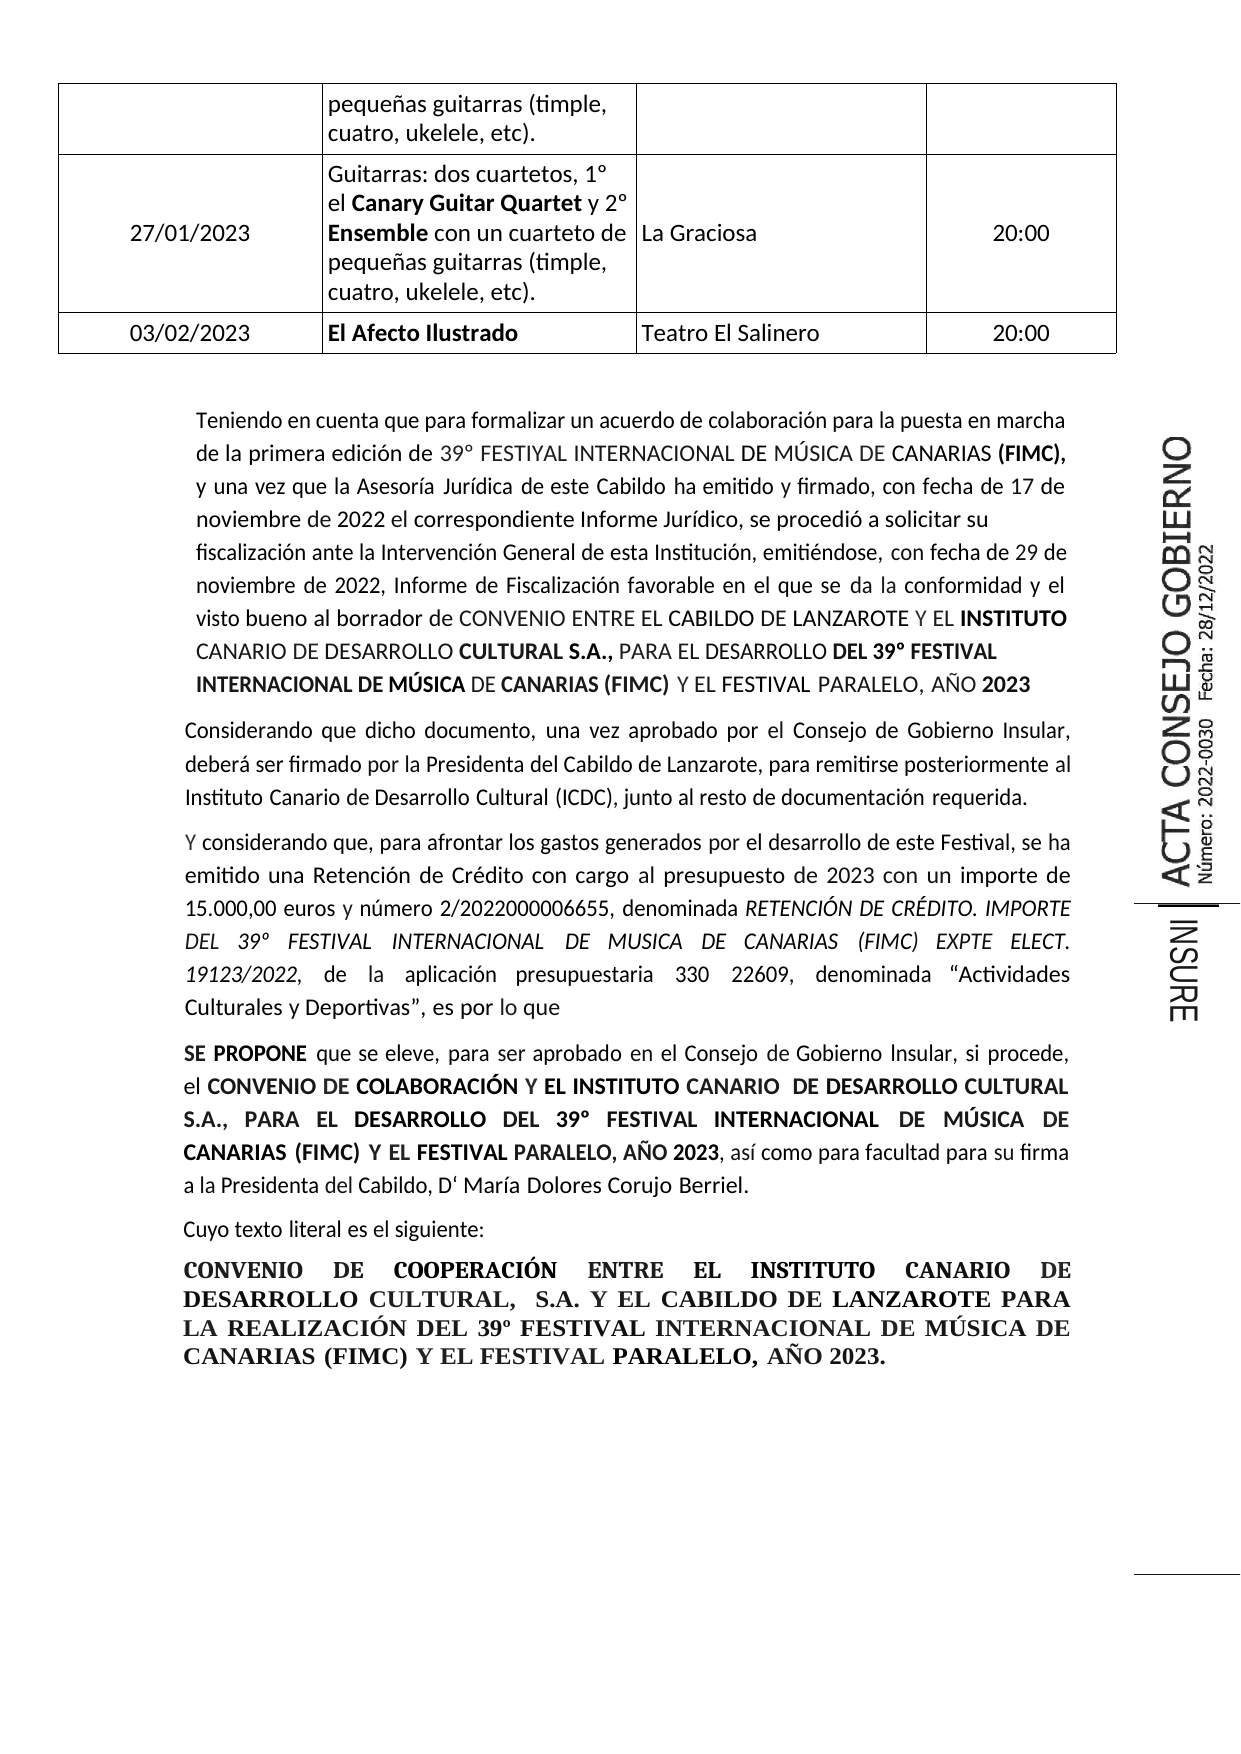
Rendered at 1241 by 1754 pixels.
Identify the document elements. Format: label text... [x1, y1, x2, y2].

text Teniendo en cuenta que para formalizar un acuerdo de colaboración para la puesta en marcha de la primera edición de 39º FESTIYAL INTERNACIONAL DE MÚSICA DE CANARIAS (FIMC), y una vez que la Asesoría Jurídica de este Cabildo ha emitido y firmado, con fecha de 17 de noviembre de 2022 el correspondiente Informe Jurídico, se procedió a solicitar su fiscalización ante la Intervención General de esta Institución, emitiéndose, con fecha de 29 de noviembre de 2022, Informe de Fiscalización favorable en el que se da la conformidad y el visto bueno al borrador de CONVENIO ENTRE EL CABILDO DE LANZAROTE Y EL INSTITUTO CANARIO DE DESARROLLO CULTURAL S.A., PARA EL DESARROLLO DEL 39º FESTIVAL INTERNACIONAL DE MÚSICA DE CANARIAS (FIMC) Y EL FESTIVAL PARALELO, AÑO 2023 [46, 405, 1073, 699]
table_cell 20:00 [927, 313, 1116, 353]
table_cell Teatro El Salinero [637, 313, 926, 353]
table_cell 03/02/2023 [59, 313, 322, 353]
text Cuyo texto literal es el siguiente: [183, 1215, 1240, 1243]
table_cell pequeñas guitarras (timple, cuatro, ukelele, etc). [323, 84, 636, 153]
table_cell El Afecto Ilustrado [323, 313, 636, 353]
table_cell [637, 84, 926, 153]
table_cell [927, 84, 1116, 153]
text CONVENIO DE COOPERACIÓN ENTRE EL INSTITUTO CANARIO DE DESARROLLO CULTURAL, S.A. Y EL CABILDO DE LANZAROTE PARA LA REALIZACIÓN DEL 39º FESTIVAL INTERNACIONAL DE MÚSICA DE CANARIAS (FIMC) Y EL FESTIVAL PARALELO, AÑO 2023. [183, 1257, 1071, 1369]
text Y considerando que, para afrontar los gastos generados por el desarrollo de este Festival, se ha emitido una Retención de Crédito con cargo al presupuesto de 2023 con un importe de 15.000,00 euros y número 2/2022000006655, denominada RETENCIÓN DE CRÉDITO. IMPORTE DEL 39º FESTIVAL INTERNACIONAL DE MUSICA DE CANARIAS (FIMC) EXPTE ELECT. 19123/2022, de la aplicación presupuestaria 330 22609, denominada “Actividades Culturales y Deportivas”, es por lo que [184, 827, 1071, 1022]
table_cell La Graciosa [637, 155, 926, 312]
text INSURE [1162, 918, 1205, 1025]
picture [1158, 437, 1219, 903]
text SE PROPONE que se eleve, para ser aprobado en el Consejo de Gobierno lnsular, si procede, el CONVENIO DE COLABORACIÓN Y EL INSTITUTO CANARIO DE DESARROLLO CULTURAL S.A., PARA EL DESARROLLO DEL 39º FESTIVAL INTERNACIONAL DE MÚSICA DE CANARIAS (FIMC) Y EL FESTIVAL PARALELO, AÑO 2023, así como para facultad para su firma a la Presidenta del Cabildo, D‘ María Dolores Corujo Berriel. [183, 1038, 1069, 1199]
text Considerando que dicho documento, una vez aprobado por el Consejo de Gobierno Insular, deberá ser firmado por la Presidenta del Cabildo de Lanzarote, para remitirse posteriormente al Instituto Canario de Desarrollo Cultural (ICDC), junto al resto de documentación requerida. [184, 716, 1071, 811]
table_cell Guitarras: dos cuartetos, 1º el Canary Guitar Quartet y 2º Ensemble con un cuarteto de pequeñas guitarras (timple, cuatro, ukelele, etc). [323, 155, 636, 312]
table_cell 27/01/2023 [59, 155, 322, 312]
table_cell 20:00 [927, 155, 1116, 312]
table_cell [59, 84, 322, 153]
